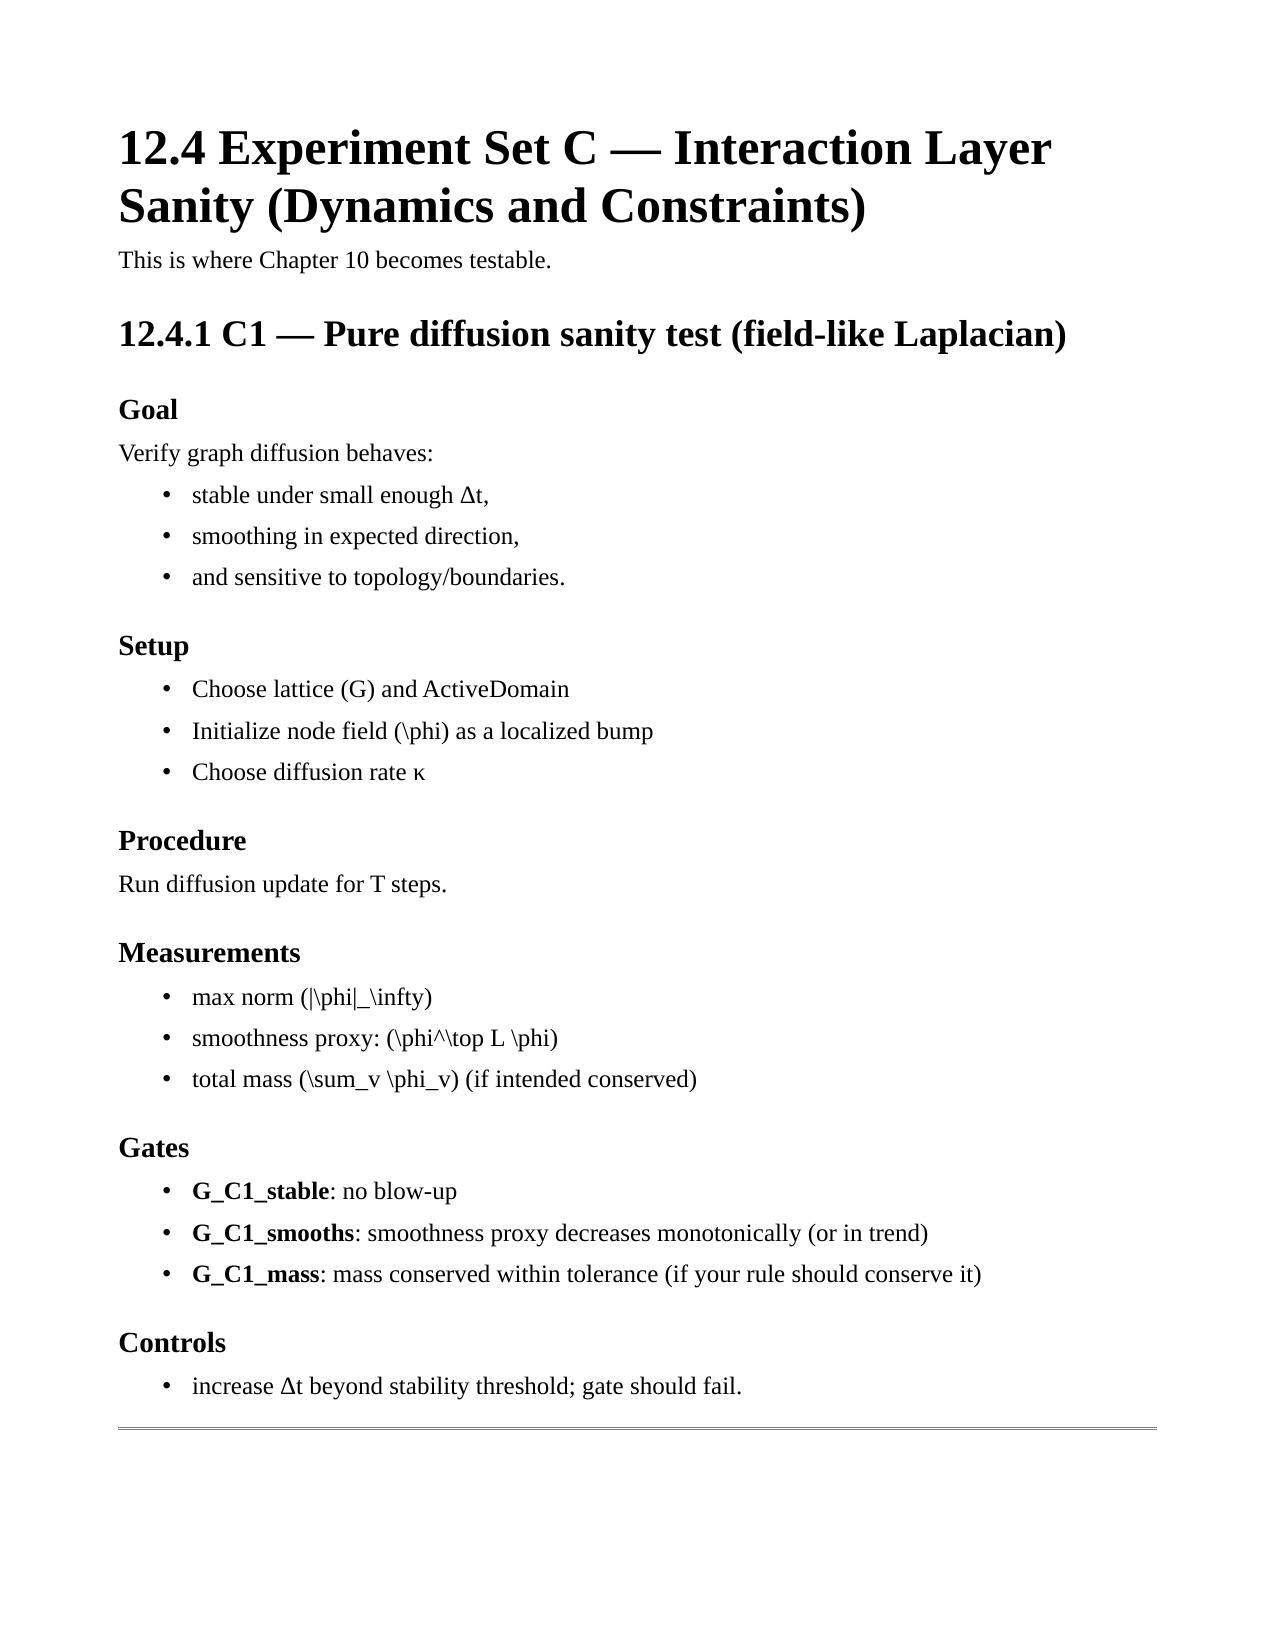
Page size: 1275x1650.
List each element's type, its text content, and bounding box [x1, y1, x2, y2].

subtitle 12.4.1 C1 — Pure diffusion sanity test (field-like Laplacian) [118, 312, 1157, 355]
subtitle Goal [118, 392, 1157, 426]
subtitle Controls [118, 1325, 1157, 1359]
list Initialize node field (\phi) as a localized bump [162, 716, 1157, 744]
text Run diffusion update for T steps. [118, 869, 1157, 898]
text Verify graph diffusion behaves: [118, 438, 1157, 467]
list Choose lattice (G) and ActiveDomain [162, 674, 1157, 703]
list max norm (|\phi|_\infty) [162, 982, 1157, 1010]
list total mass (\sum_v \phi_v) (if intended conserved) [162, 1064, 1157, 1093]
list G_C1_stable: no blow-up [162, 1176, 1157, 1205]
list G_C1_mass: mass conserved within tolerance (if your rule should conserve it) [162, 1259, 1157, 1288]
subtitle Measurements [118, 936, 1157, 969]
subtitle Setup [118, 628, 1157, 662]
list increase Δt beyond stability threshold; gate should fail. [162, 1371, 1157, 1400]
subtitle Procedure [118, 823, 1157, 857]
list and sensitive to topology/boundaries. [162, 562, 1157, 591]
list smoothness proxy: (\phi^\top L \phi) [162, 1023, 1157, 1052]
list smoothing in expected direction, [162, 521, 1157, 550]
subtitle Gates [118, 1130, 1157, 1164]
list G_C1_smooths: smoothness proxy decreases monotonically (or in trend) [162, 1218, 1157, 1246]
text This is where Chapter 10 becomes testable. [118, 246, 1157, 274]
subtitle 12.4 Experiment Set C — Interaction Layer Sanity (Dynamics and Constraints) [118, 118, 1157, 233]
list Choose diffusion rate κ [162, 757, 1157, 786]
list stable under small enough Δt, [162, 480, 1157, 508]
